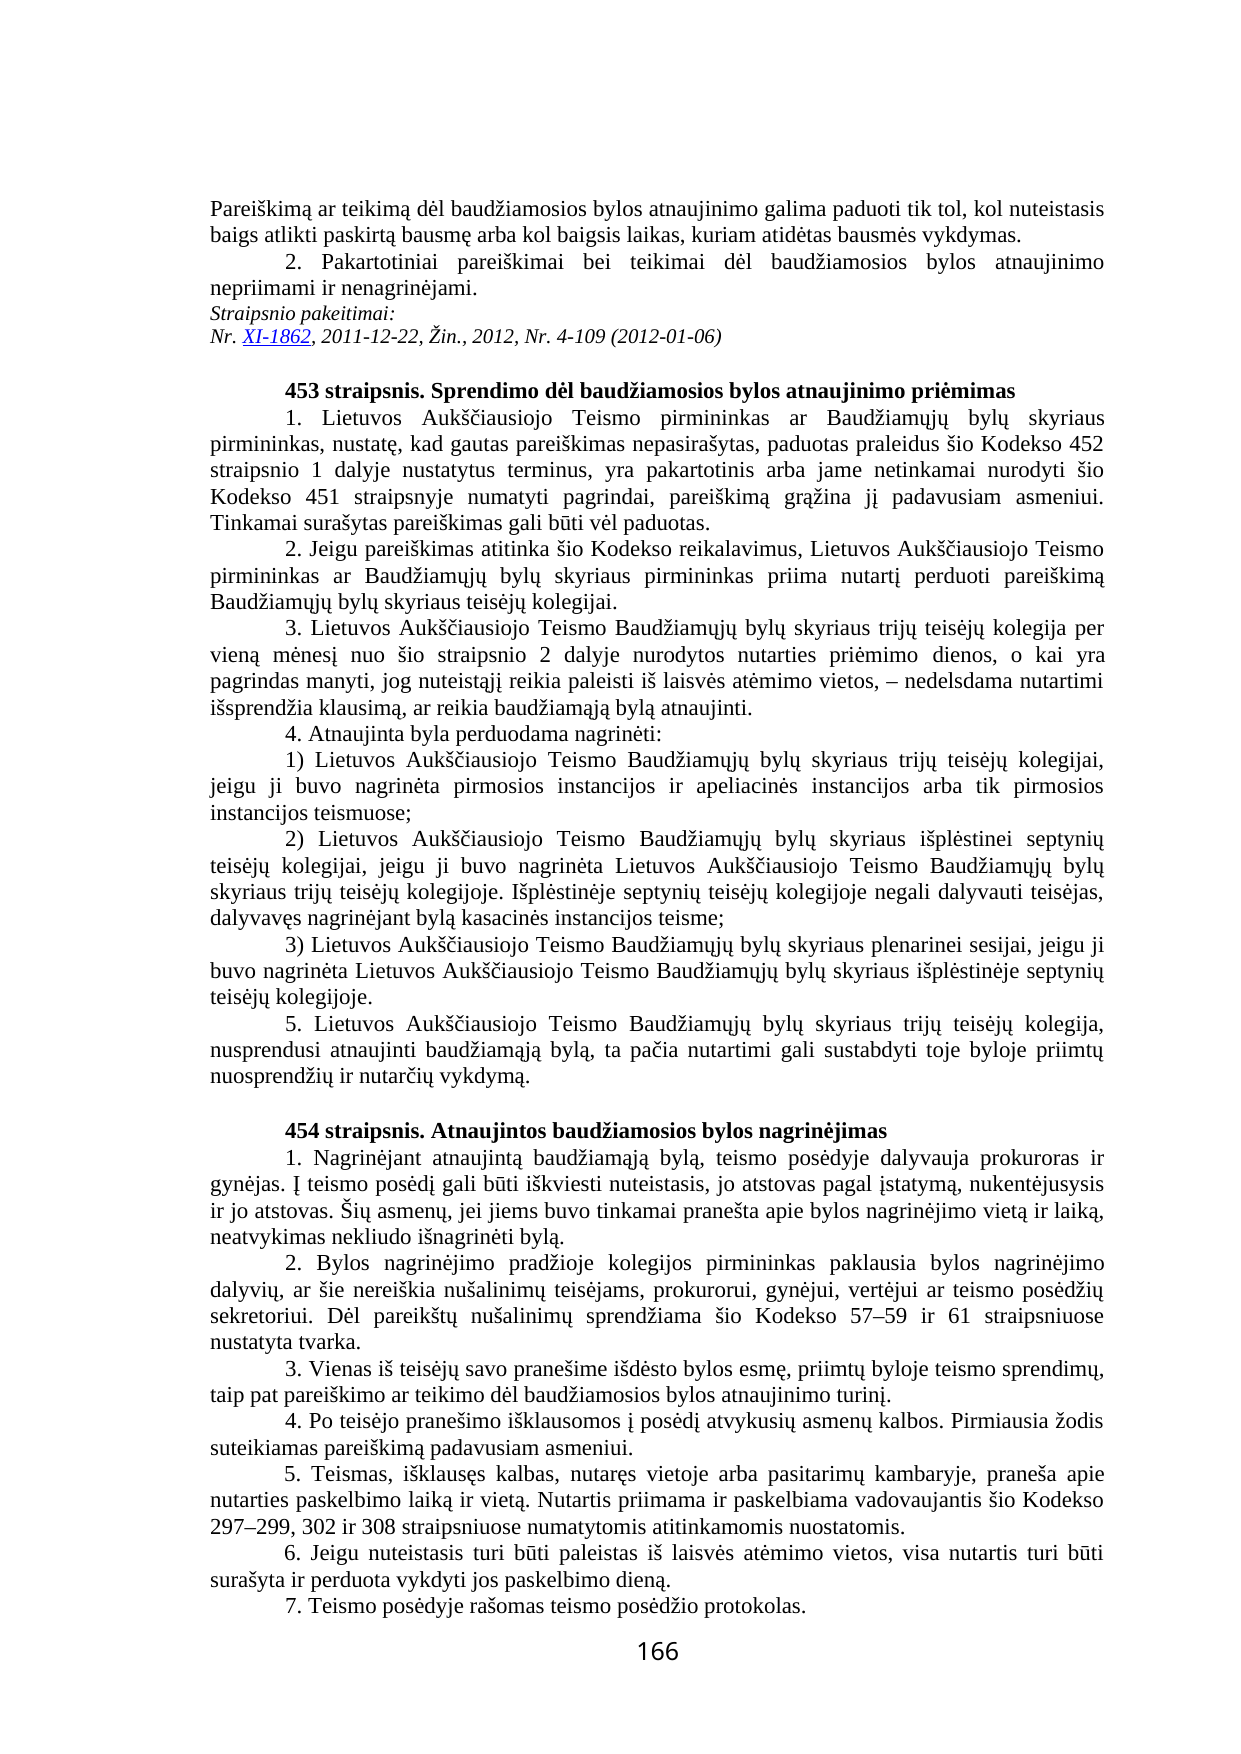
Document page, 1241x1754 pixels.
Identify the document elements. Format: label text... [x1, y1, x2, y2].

text 4. Po teisėjo pranešimo išklausomos į posėdį atvykusių asmenų kalbos. Pirmiausia žodis suteikiamas pareiškimą padavusiam asmeniui. [210, 1407, 1106, 1460]
text 1. Nagrinėjant atnaujintą baudžiamąją bylą, teismo posėdyje dalyvauja prokuroras ir gynėjas. Į teismo posėdį gali būti iškviesti nuteistasis, jo atstovas pagal įstatymą, nukentėjusysis ir jo atstovas. Šių asmenų, jei jiems buvo tinkamai pranešta apie bylos nagrinėjimo vietą ir laiką, neatvykimas nekliudo išnagrinėti bylą. [210, 1144, 1106, 1249]
text 453 straipsnis. Sprendimo dėl baudžiamosios bylos atnaujinimo priėmimas [285, 377, 1106, 404]
text Nr. XI-1862, 2011-12-22, Žin., 2012, Nr. 4-109 (2012-01-06) [210, 324, 1106, 348]
text 3) Lietuvos Aukščiausiojo Teismo Baudžiamųjų bylų skyriaus plenarinei sesijai, jeigu ji buvo nagrinėta Lietuvos Aukščiausiojo Teismo Baudžiamųjų bylų skyriaus išplėstinėje septynių teisėjų kolegijoje. [210, 931, 1106, 1010]
text 5. Teismas, išklausęs kalbas, nutaręs vietoje arba pasitarimų kambaryje, praneša apie nutarties paskelbimo laiką ir vietą. Nutartis priimama ir paskelbiama vadovaujantis šio Kodekso 297–299, 302 ir 308 straipsniuose numatytomis atitinkamomis nuostatomis. [210, 1460, 1106, 1539]
text 4. Atnaujinta byla perduodama nagrinėti: [210, 720, 1106, 746]
text 3. Lietuvos Aukščiausiojo Teismo Baudžiamųjų bylų skyriaus trijų teisėjų kolegija per vieną mėnesį nuo šio straipsnio 2 dalyje nurodytos nutarties priėmimo dienos, o kai yra pagrindas manyti, jog nuteistąjį reikia paleisti iš laisvės atėmimo vietos, – nedelsdama nutartimi išsprendžia klausimą, ar reikia baudžiamąją bylą atnaujinti. [210, 614, 1106, 720]
text 2. Jeigu pareiškimas atitinka šio Kodekso reikalavimus, Lietuvos Aukščiausiojo Teismo pirmininkas ar Baudžiamųjų bylų skyriaus pirmininkas priima nutartį perduoti pareiškimą Baudžiamųjų bylų skyriaus teisėjų kolegijai. [210, 535, 1106, 614]
text Straipsnio pakeitimai: [210, 300, 1106, 324]
text 6. Jeigu nuteistasis turi būti paleistas iš laisvės atėmimo vietos, visa nutartis turi būti surašyta ir perduota vykdyti jos paskelbimo dieną. [210, 1539, 1106, 1592]
text 1. Lietuvos Aukščiausiojo Teismo pirmininkas ar Baudžiamųjų bylų skyriaus pirmininkas, nustatę, kad gautas pareiškimas nepasirašytas, paduotas praleidus šio Kodekso 452 straipsnio 1 dalyje nustatytus terminus, yra pakartotinis arba jame netinkamai nurodyti šio Kodekso 451 straipsnyje numatyti pagrindai, pareiškimą grąžina jį padavusiam asmeniui. Tinkamai surašytas pareiškimas gali būti vėl paduotas. [210, 404, 1106, 535]
text 454 straipsnis. Atnaujintos baudžiamosios bylos nagrinėjimas [210, 1118, 1106, 1144]
text 7. Teismo posėdyje rašomas teismo posėdžio protokolas. [210, 1592, 1106, 1618]
text 3. Vienas iš teisėjų savo pranešime išdėsto bylos esmę, priimtų byloje teismo sprendimų, taip pat pareiškimo ar teikimo dėl baudžiamosios bylos atnaujinimo turinį. [210, 1355, 1106, 1407]
text 2. Bylos nagrinėjimo pradžioje kolegijos pirmininkas paklausia bylos nagrinėjimo dalyvių, ar šie nereiškia nušalinimų teisėjams, prokurorui, gynėjui, vertėjui ar teismo posėdžių sekretoriui. Dėl pareikštų nušalinimų sprendžiama šio Kodekso 57–59 ir 61 straipsniuose nustatyta tvarka. [210, 1249, 1106, 1355]
text Pareiškimą ar teikimą dėl baudžiamosios bylos atnaujinimo galima paduoti tik tol, kol nuteistasis baigs atlikti paskirtą bausmę arba kol baigsis laikas, kuriam atidėtas bausmės vykdymas. [210, 195, 1106, 248]
text 1) Lietuvos Aukščiausiojo Teismo Baudžiamųjų bylų skyriaus trijų teisėjų kolegijai, jeigu ji buvo nagrinėta pirmosios instancijos ir apeliacinės instancijos arba tik pirmosios instancijos teismuose; [210, 746, 1106, 825]
text 2. Pakartotiniai pareiškimai bei teikimai dėl baudžiamosios bylos atnaujinimo nepriimami ir nenagrinėjami. [210, 248, 1106, 300]
text 5. Lietuvos Aukščiausiojo Teismo Baudžiamųjų bylų skyriaus trijų teisėjų kolegija, nusprendusi atnaujinti baudžiamąją bylą, ta pačia nutartimi gali sustabdyti toje byloje priimtų nuosprendžių ir nutarčių vykdymą. [210, 1010, 1106, 1089]
text 2) Lietuvos Aukščiausiojo Teismo Baudžiamųjų bylų skyriaus išplėstinei septynių teisėjų kolegijai, jeigu ji buvo nagrinėta Lietuvos Aukščiausiojo Teismo Baudžiamųjų bylų skyriaus trijų teisėjų kolegijoje. Išplėstinėje septynių teisėjų kolegijoje negali dalyvauti teisėjas, dalyvavęs nagrinėjant bylą kasacinės instancijos teisme; [210, 825, 1106, 931]
